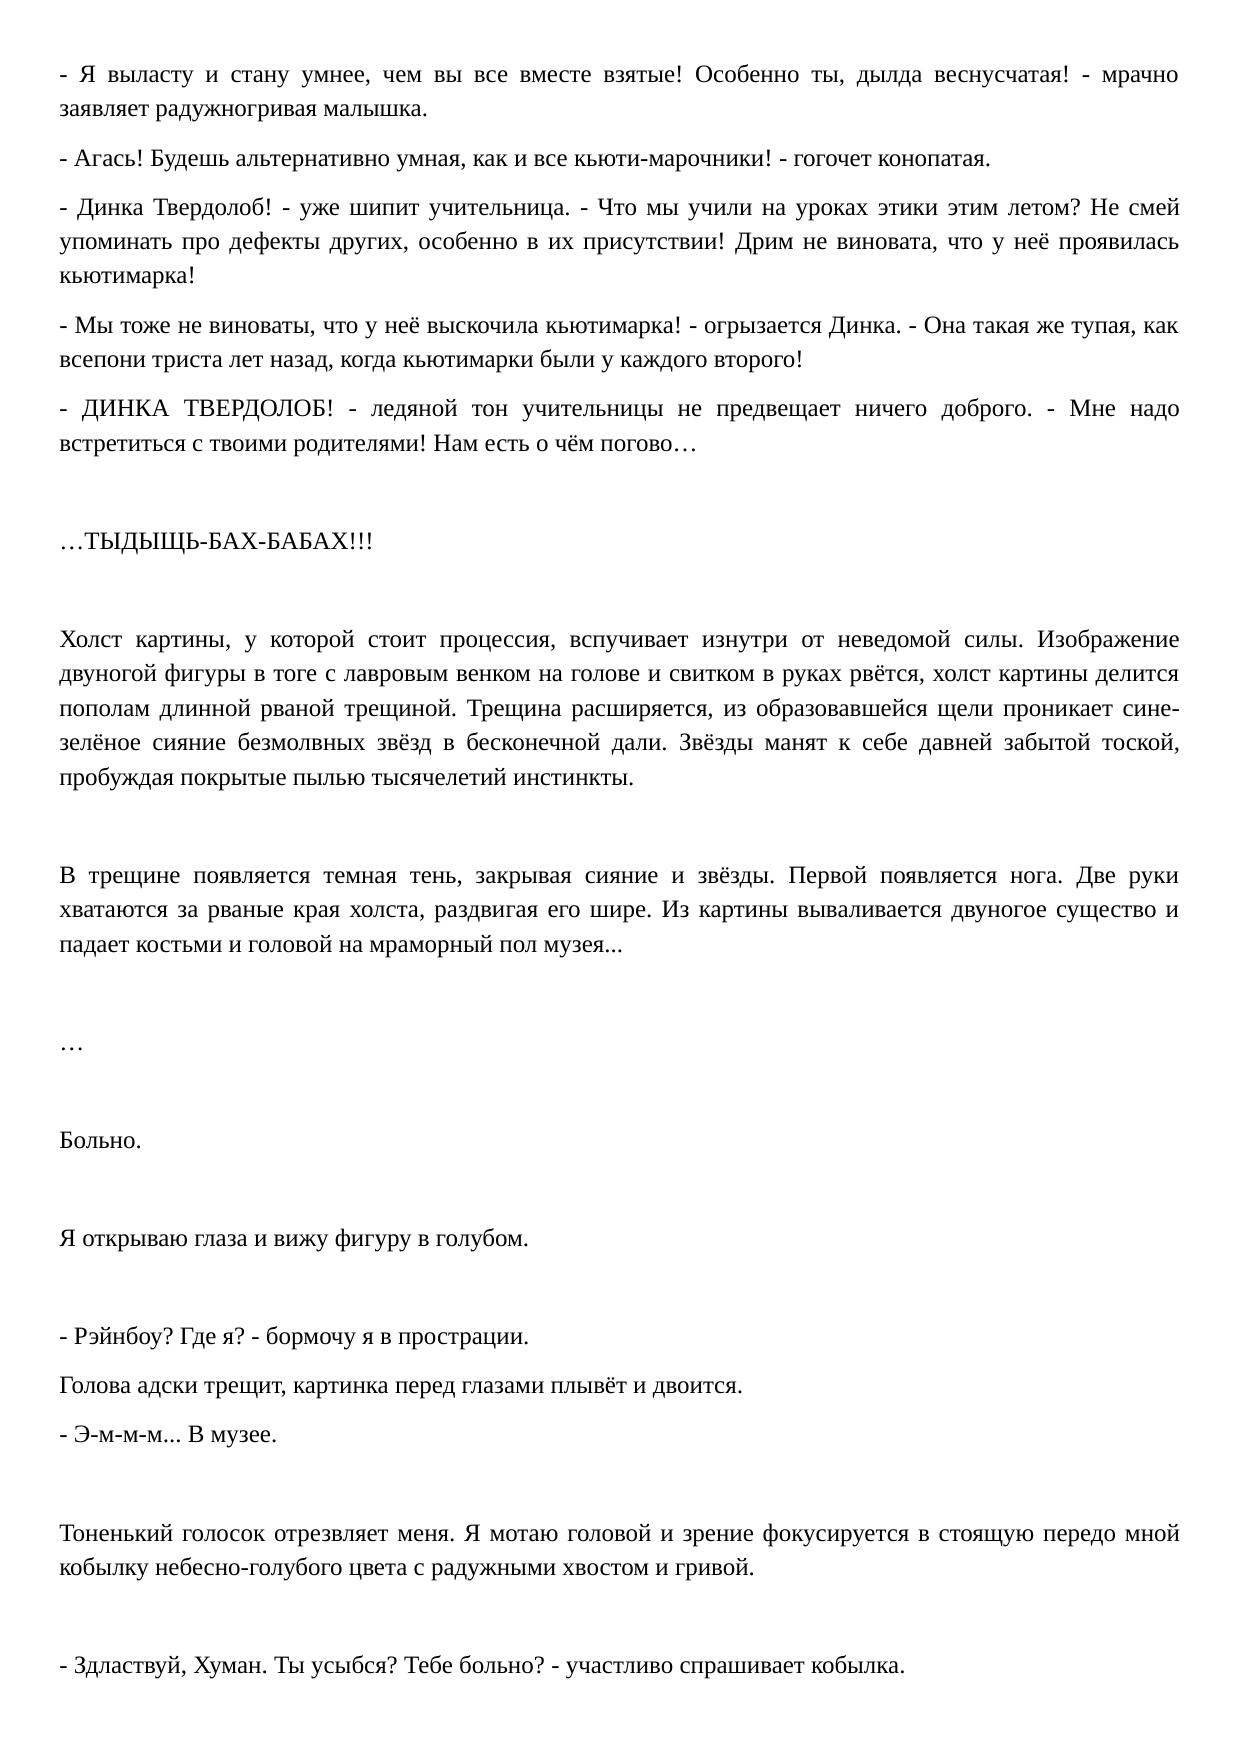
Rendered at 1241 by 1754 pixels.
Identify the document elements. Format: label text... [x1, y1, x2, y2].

text - ДИНКА ТВЕРДОЛОБ! - ледяной тон учительницы не предвещает ничего доброго. - Мне надо встретиться с твоими родителями! Нам есть о чём погово… [59, 393, 1181, 456]
text - Агась! Будешь альтернативно умная, как и все кьюти-марочники! - гогочет конопатая. [59, 143, 1181, 171]
text Тоненький голосок отрезвляет меня. Я мотаю головой и зрение фокусируется в стоящую передо мной кобылку небесно-голубого цвета с радужными хвостом и гривой. [59, 1518, 1181, 1581]
text - Мы тоже не виноваты, что у неё выскочила кьютимарка! - огрызается Динка. - Она такая же тупая, как всепони триста лет назад, когда кьютимарки были у каждого второго! [59, 310, 1181, 373]
text Я открываю глаза и вижу фигуру в голубом. [59, 1223, 1181, 1252]
text …ТЫДЫЩЬ-БАХ-БАБАХ!!! [59, 526, 1181, 554]
text … [59, 1027, 1181, 1056]
text Больно. [59, 1125, 1181, 1154]
text В трещине появляется темная тень, закрывая сияние и звёзды. Первой появляется нога. Две руки хватаются за рваные края холста, раздвигая его шире. Из картины вываливается двуногое существо и падает костьми и головой на мраморный пол музея... [59, 860, 1181, 958]
text - Здластвуй, Хуман. Ты усыбся? Тебе больно? - участливо спрашивает кобылка. [59, 1650, 1181, 1679]
text Холст картины, у которой стоит процессия, вспучивает изнутри от неведомой силы. Изображение двуногой фигуры в тоге с лавровым венком на голове и свитком в руках рвётся, холст картины делится пополам длинной рваной трещиной. Трещина расширяется, из образовавшейся щели проникает сине-зелёное сияние безмолвных звёзд в бесконечной дали. Звёзды манят к себе давней забытой тоской, пробуждая покрытые пылью тысячелетий инстинкты. [59, 624, 1181, 791]
text - Э-м-м-м... В музее. [59, 1419, 1181, 1448]
text - Рэйнбоу? Где я? - бормочу я в прострации. [59, 1321, 1181, 1350]
text - Динка Твердолоб! - уже шипит учительница. - Что мы учили на уроках этики этим летом? Не смей упоминать про дефекты других, особенно в их присутствии! Дрим не виновата, что у неё проявилась кьютимарка! [59, 192, 1181, 289]
text - Я выласту и стану умнее, чем вы все вместе взятые! Особенно ты, дылда веснусчатая! - мрачно заявляет радужногривая малышка. [59, 59, 1181, 122]
text Голова адски трещит, картинка перед глазами плывёт и двоится. [59, 1371, 1181, 1399]
